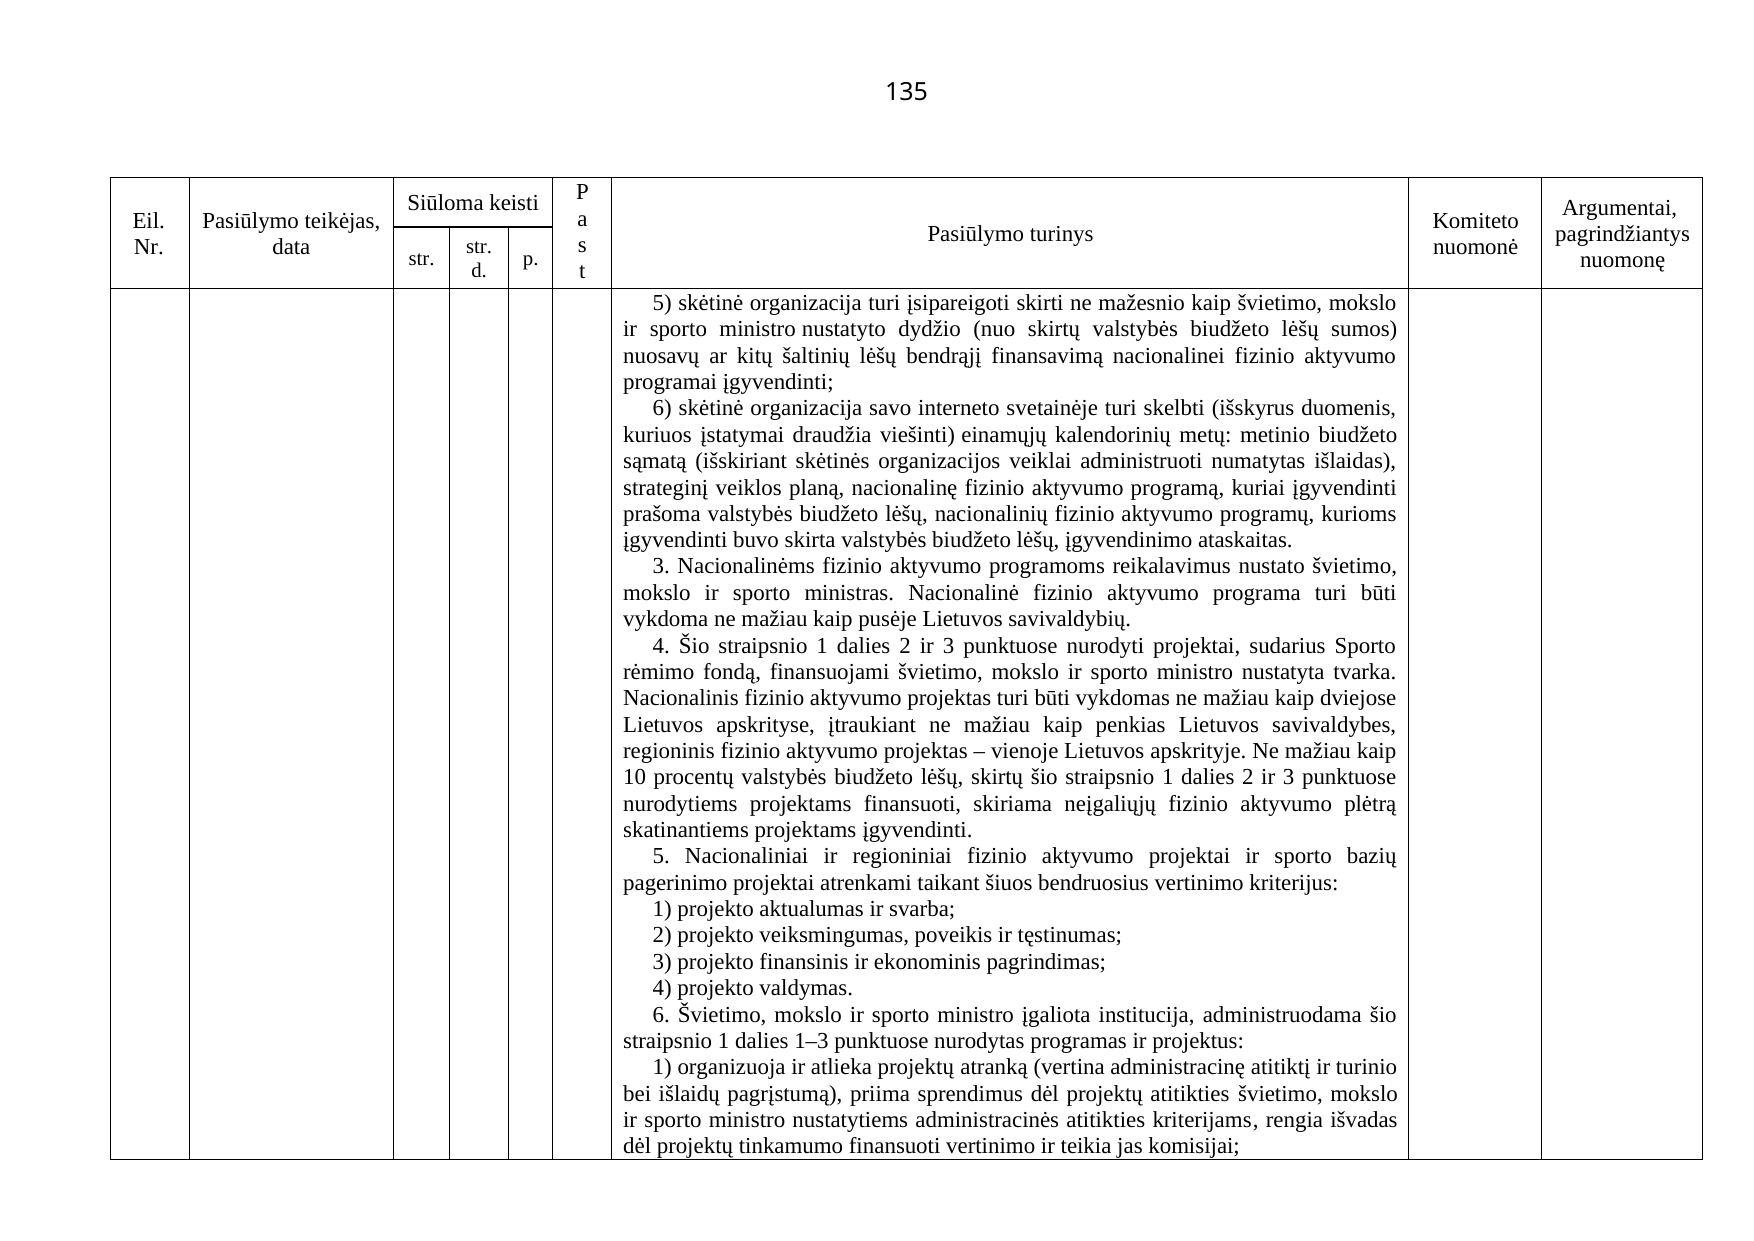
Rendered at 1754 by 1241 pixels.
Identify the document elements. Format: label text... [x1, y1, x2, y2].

table_cell [111, 289, 189, 1159]
table_header Argumentai, pagrindžiantys nuomonę [1542, 178, 1702, 288]
table_header Pasiūlymo turinys [612, 178, 1408, 288]
table_cell [394, 289, 449, 1159]
table_cell [450, 289, 508, 1159]
table_cell [553, 289, 611, 1159]
table_cell [1409, 289, 1541, 1159]
table_header Siūloma keisti [394, 178, 552, 226]
table_cell p. [509, 228, 552, 288]
table_cell [509, 289, 552, 1159]
table_cell [190, 289, 393, 1159]
table_cell 5) skėtinė organizacija turi įsipareigoti skirti ne mažesnio kaip švietimo, mokslo ir sporto ministro nustatyto dydžio (nuo skirtų valstybės biudžeto lėšų sumos) nuosavų ar kitų šaltinių lėšų bendrąjį finansavimą nacionalinei fizinio aktyvumo programai įgyvendinti; 6) skėtinė organizacija savo interneto svetainėje turi skelbti (išskyrus duomenis, kuriuos įstatymai draudžia viešinti) einamųjų kalendorinių metų: metinio biudžeto sąmatą (išskiriant skėtinės organizacijos veiklai administruoti numatytas išlaidas), strateginį veiklos planą, nacionalinę fizinio aktyvumo programą, kuriai įgyvendinti prašoma valstybės biudžeto lėšų, nacionalinių fizinio aktyvumo programų, kurioms įgyvendinti buvo skirta valstybės biudžeto lėšų, įgyvendinimo ataskaitas. 3. Nacionalinėms fizinio aktyvumo programoms reikalavimus nustato švietimo, mokslo ir sporto ministras. Nacionalinė fizinio aktyvumo programa turi būti vykdoma ne mažiau kaip pusėje Lietuvos savivaldybių. 4. Šio straipsnio 1 dalies 2 ir 3 punktuose nurodyti projektai, sudarius Sporto rėmimo fondą, finansuojami švietimo, mokslo ir sporto ministro nustatyta tvarka. Nacionalinis fizinio aktyvumo projektas turi būti vykdomas ne mažiau kaip dviejose Lietuvos apskrityse, įtraukiant ne mažiau kaip penkias Lietuvos savivaldybes, regioninis fizinio aktyvumo projektas – vienoje Lietuvos apskrityje. Ne mažiau kaip 10 procentų valstybės biudžeto lėšų, skirtų šio straipsnio 1 dalies 2 ir 3 punktuose nurodytiems projektams finansuoti, skiriama neįgaliųjų fizinio aktyvumo plėtrą skatinantiems projektams įgyvendinti. 5. Nacionaliniai ir regioniniai fizinio aktyvumo projektai ir sporto bazių pagerinimo projektai atrenkami taikant šiuos bendruosius vertinimo kriterijus: 1) projekto aktualumas ir svarba; 2) projekto veiksmingumas, poveikis ir tęstinumas; 3) projekto finansinis ir ekonominis pagrindimas; 4) projekto valdymas. 6. Švietimo, mokslo ir sporto ministro įgaliota institucija, administruodama šio straipsnio 1 dalies 1–3 punktuose nurodytas programas ir projektus: 1) organizuoja ir atlieka projektų atranką (vertina administracinę atitiktį ir turinio bei išlaidų pagrįstumą), priima sprendimus dėl projektų atitikties švietimo, mokslo ir sporto ministro nustatytiems administracinės atitikties kriterijams, rengia išvadas dėl projektų tinkamumo finansuoti vertinimo ir teikia jas komisijai; [612, 289, 1408, 1159]
table_header Eil. Nr. [111, 178, 189, 288]
table_cell [1542, 289, 1702, 1159]
table_header Pastabos [553, 178, 611, 288]
table_header Pasiūlymo teikėjas, data [190, 178, 393, 288]
table_header Komiteto nuomonė [1409, 178, 1541, 288]
table_cell str. d. [450, 228, 508, 288]
table_cell str. [394, 228, 449, 288]
